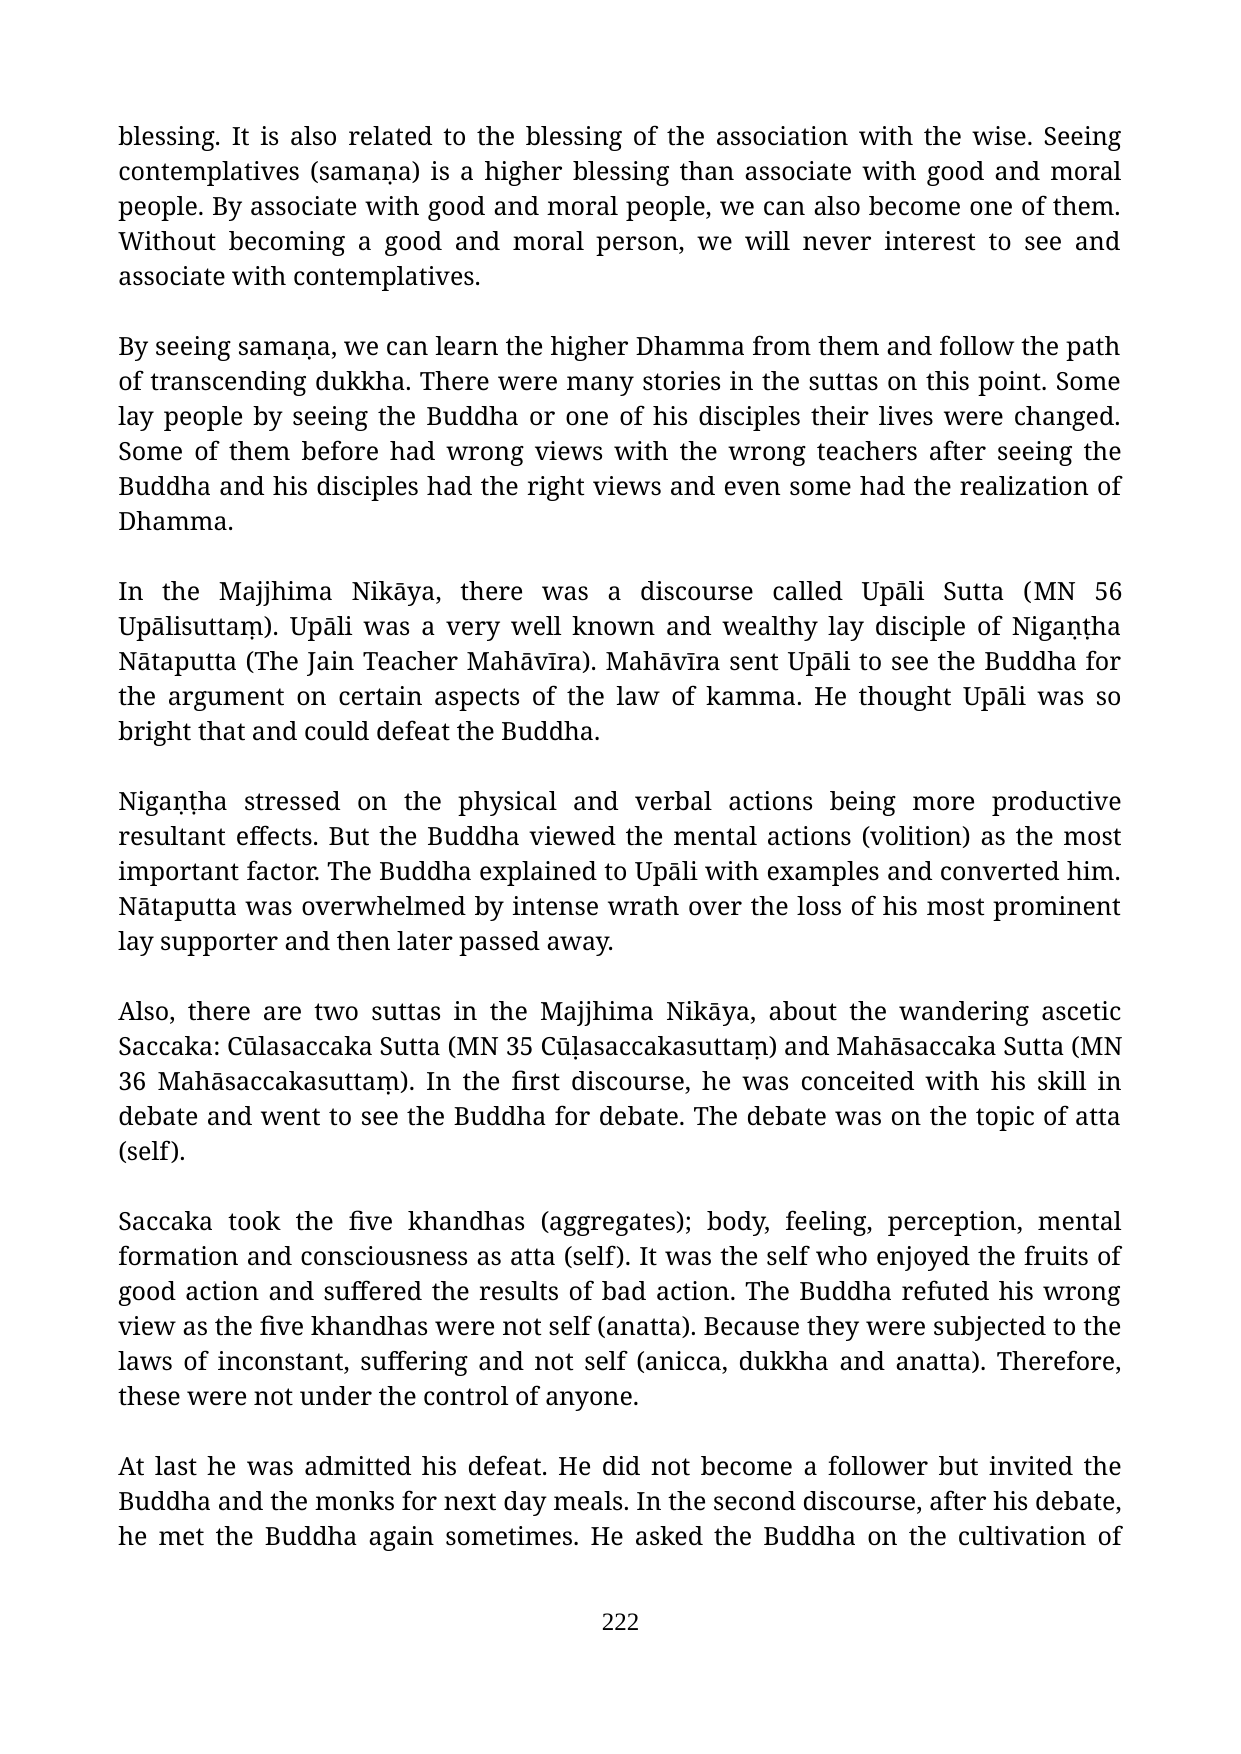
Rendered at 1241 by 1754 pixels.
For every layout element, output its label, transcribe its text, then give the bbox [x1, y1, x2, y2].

text blessing. It is also related to the blessing of the association with the wise. Seeing contemplatives (samaṇa) is a higher blessing than associate with good and moral people. By associate with good and moral people, we can also become one of them. Without becoming a good and moral person, we will never interest to see and associate with contemplatives. By seeing samaṇa, we can learn the higher Dhamma from them and follow the path of transcending dukkha. There were many stories in the suttas on this point. Some lay people by seeing the Buddha or one of his disciples their lives were changed. Some of them before had wrong views with the wrong teachers after seeing the Buddha and his disciples had the right views and even some had the realization of Dhamma. In the Majjhima Nikāya, there was a discourse called Upāli Sutta (MN 56 Upālisuttaṃ). Upāli was a very well known and wealthy lay disciple of Nigaṇṭha Nātaputta (The Jain Teacher Mahāvīra). Mahāvīra sent Upāli to see the Buddha for the argument on certain aspects of the law of kamma. He thought Upāli was so bright that and could defeat the Buddha. Nigaṇṭha stressed on the physical and verbal actions being more productive resultant effects. But the Buddha viewed the mental actions (volition) as the most important factor. The Buddha explained to Upāli with examples and converted him. Nātaputta was overwhelmed by intense wrath over the loss of his most prominent lay supporter and then later passed away. Also, there are two suttas in the Majjhima Nikāya, about the wandering ascetic Saccaka: Cūlasaccaka Sutta (MN 35 Cūḷasaccakasuttaṃ) and Mahāsaccaka Sutta (MN 36 Mahāsaccakasuttaṃ). In the first discourse, he was conceited with his skill in debate and went to see the Buddha for debate. The debate was on the topic of atta (self). Saccaka took the five khandhas (aggregates); body, feeling, perception, mental formation and consciousness as atta (self). It was the self who enjoyed the fruits of good action and suffered the results of bad action. The Buddha refuted his wrong view as the five khandhas were not self (anatta). Because they were subjected to the laws of inconstant, suffering and not self (anicca, dukkha and anatta). Therefore, these were not under the control of anyone. At last he was admitted his defeat. He did not become a follower but invited the Buddha and the monks for next day meals. In the second discourse, after his debate, he met the Buddha again sometimes. He asked the Buddha on the cultivation of [118, 118, 1122, 1553]
